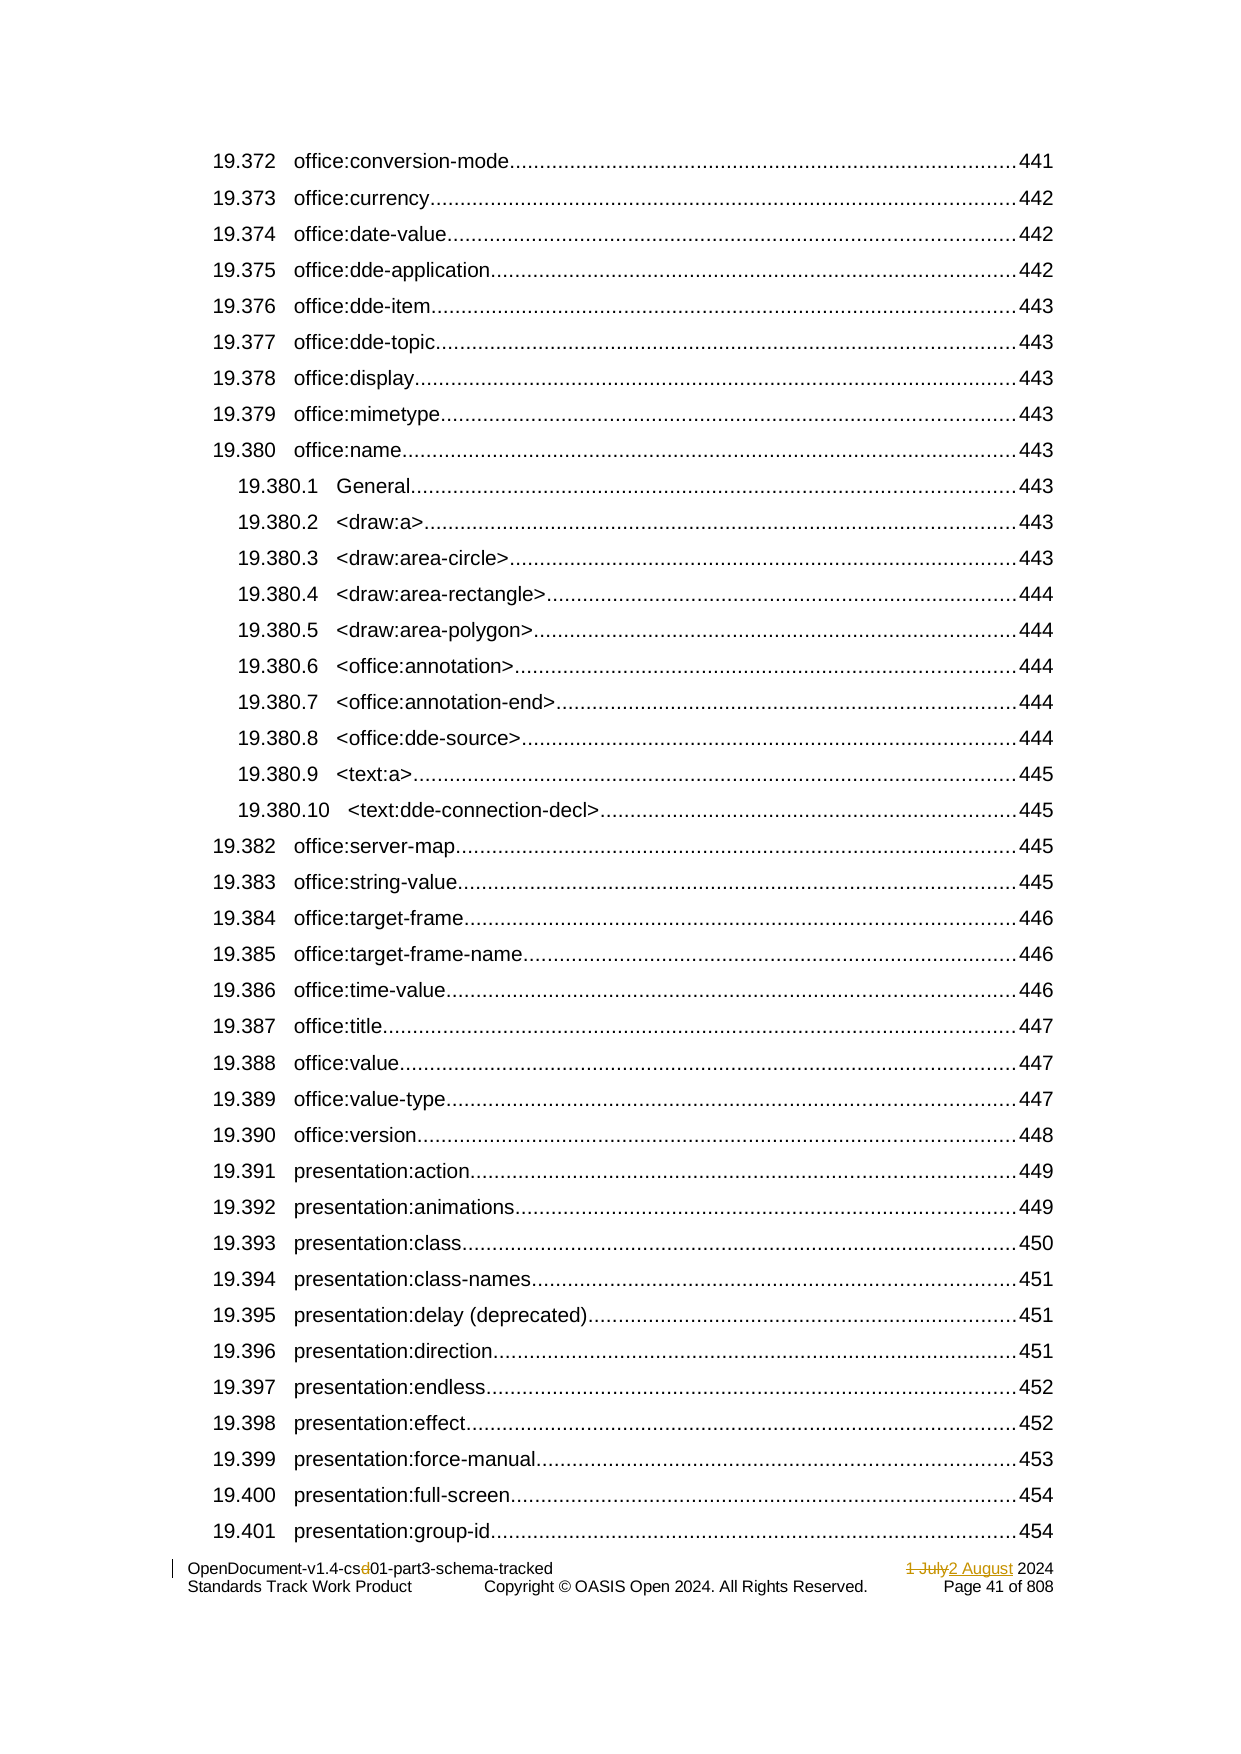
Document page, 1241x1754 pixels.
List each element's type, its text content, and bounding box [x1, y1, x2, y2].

text 19.375 office:dde-application 442 [212, 258, 1053, 282]
text 19.377 office:dde-topic 443 [212, 330, 1053, 354]
text 19.397 presentation:endless 452 [212, 1375, 1053, 1399]
text 19.386 office:time-value 446 [212, 979, 1053, 1002]
text 19.393 presentation:class 450 [212, 1231, 1053, 1255]
text 19.383 office:string-value 445 [212, 871, 1053, 894]
text 19.379 office:mimetype 443 [212, 402, 1053, 426]
text 19.389 office:value-type 447 [212, 1087, 1053, 1111]
text 19.378 office:display 443 [212, 366, 1053, 390]
text 19.380.9 <text:a> 445 [237, 763, 1053, 786]
text 19.380.3 <draw:area-circle> 443 [237, 546, 1053, 570]
text 19.376 office:dde-item 443 [212, 294, 1053, 318]
text 19.380.4 <draw:area-rectangle> 444 [237, 582, 1053, 606]
text 19.380.10 <text:dde-connection-decl> 445 [237, 799, 1053, 822]
text 19.372 office:conversion-mode 441 [212, 150, 1053, 173]
text 19.380.8 <office:dde-source> 444 [237, 727, 1053, 750]
text 19.382 office:server-map 445 [212, 835, 1053, 858]
text 19.400 presentation:full-screen 454 [212, 1483, 1053, 1507]
text 19.399 presentation:force-manual 453 [212, 1447, 1053, 1471]
text 19.395 presentation:delay (deprecated) 451 [212, 1303, 1053, 1327]
text 19.390 office:version 448 [212, 1123, 1053, 1147]
text 19.380.5 <draw:area-polygon> 444 [237, 618, 1053, 642]
text 19.394 presentation:class-names 451 [212, 1267, 1053, 1291]
text 19.391 presentation:action 449 [212, 1159, 1053, 1183]
text 19.388 office:value 447 [212, 1051, 1053, 1074]
text 19.396 presentation:direction 451 [212, 1339, 1053, 1363]
text 19.384 office:target-frame 446 [212, 907, 1053, 930]
text 19.380 office:name 443 [212, 438, 1053, 462]
text 19.373 office:currency 442 [212, 186, 1053, 209]
text 19.398 presentation:effect 452 [212, 1411, 1053, 1435]
text 19.392 presentation:animations 449 [212, 1195, 1053, 1219]
text 19.374 office:date-value 442 [212, 222, 1053, 246]
text 19.385 office:target-frame-name 446 [212, 943, 1053, 966]
text 19.380.1 General 443 [237, 474, 1053, 498]
text 19.380.2 <draw:a> 443 [237, 510, 1053, 534]
text 19.387 office:title 447 [212, 1015, 1053, 1038]
text 19.380.6 <office:annotation> 444 [237, 654, 1053, 678]
text 19.401 presentation:group-id 454 [212, 1519, 1053, 1543]
text 19.380.7 <office:annotation-end> 444 [237, 691, 1053, 714]
